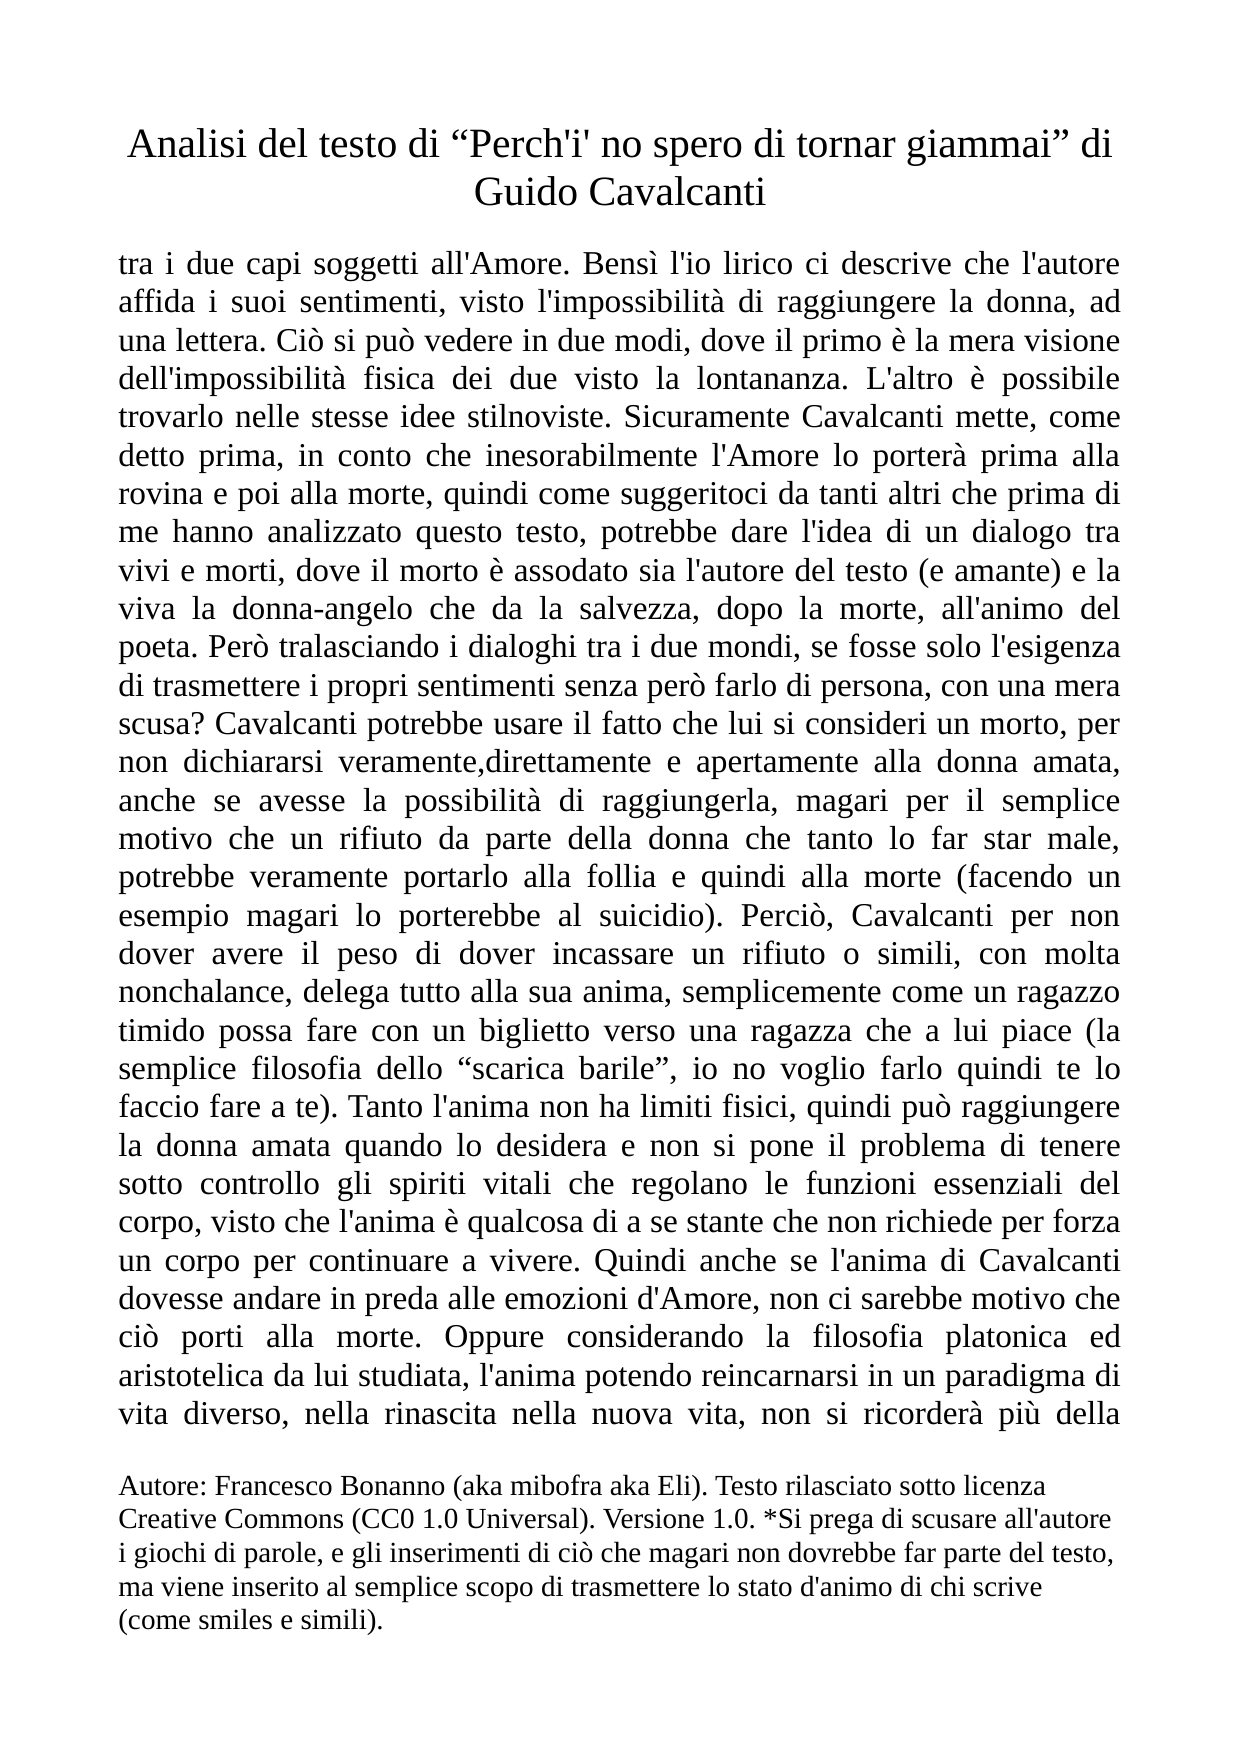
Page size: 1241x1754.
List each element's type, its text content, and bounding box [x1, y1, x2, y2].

text tra i due capi soggetti all'Amore. Bensì l'io lirico ci descrive che l'autore affida i suoi sentimenti, visto l'impossibilità di raggiungere la donna, ad una lettera. Ciò si può vedere in due modi, dove il primo è la mera visione dell'impossibilità fisica dei due visto la lontananza. L'altro è possibile trovarlo nelle stesse idee stilnoviste. Sicuramente Cavalcanti mette, come detto prima, in conto che inesorabilmente l'Amore lo porterà prima alla rovina e poi alla morte, quindi come suggeritoci da tanti altri che prima di me hanno analizzato questo testo, potrebbe dare l'idea di un dialogo tra vivi e morti, dove il morto è assodato sia l'autore del testo (e amante) e la viva la donna-angelo che da la salvezza, dopo la morte, all'animo del poeta. Però tralasciando i dialoghi tra i due mondi, se fosse solo l'esigenza di trasmettere i propri sentimenti senza però farlo di persona, con una mera scusa? Cavalcanti potrebbe usare il fatto che lui si consideri un morto, per non dichiararsi veramente,direttamente e apertamente alla donna amata, anche se avesse la possibilità di raggiungerla, magari per il semplice motivo che un rifiuto da parte della donna che tanto lo far star male, potrebbe veramente portarlo alla follia e quindi alla morte (facendo un esempio magari lo porterebbe al suicidio). Perciò, Cavalcanti per non dover avere il peso di dover incassare un rifiuto o simili, con molta nonchalance, delega tutto alla sua anima, semplicemente come un ragazzo timido possa fare con un biglietto verso una ragazza che a lui piace (la semplice filosofia dello “scarica barile”, io no voglio farlo quindi te lo faccio fare a te). Tanto l'anima non ha limiti fisici, quindi può raggiungere la donna amata quando lo desidera e non si pone il problema di tenere sotto controllo gli spiriti vitali che regolano le funzioni essenziali del corpo, visto che l'anima è qualcosa di a se stante che non richiede per forza un corpo per continuare a vivere. Quindi anche se l'anima di Cavalcanti dovesse andare in preda alle emozioni d'Amore, non ci sarebbe motivo che ciò porti alla morte. Oppure considerando la filosofia platonica ed aristotelica da lui studiata, l'anima potendo reincarnarsi in un paradigma di vita diverso, nella rinascita nella nuova vita, non si ricorderà più della [118, 243, 1122, 1432]
